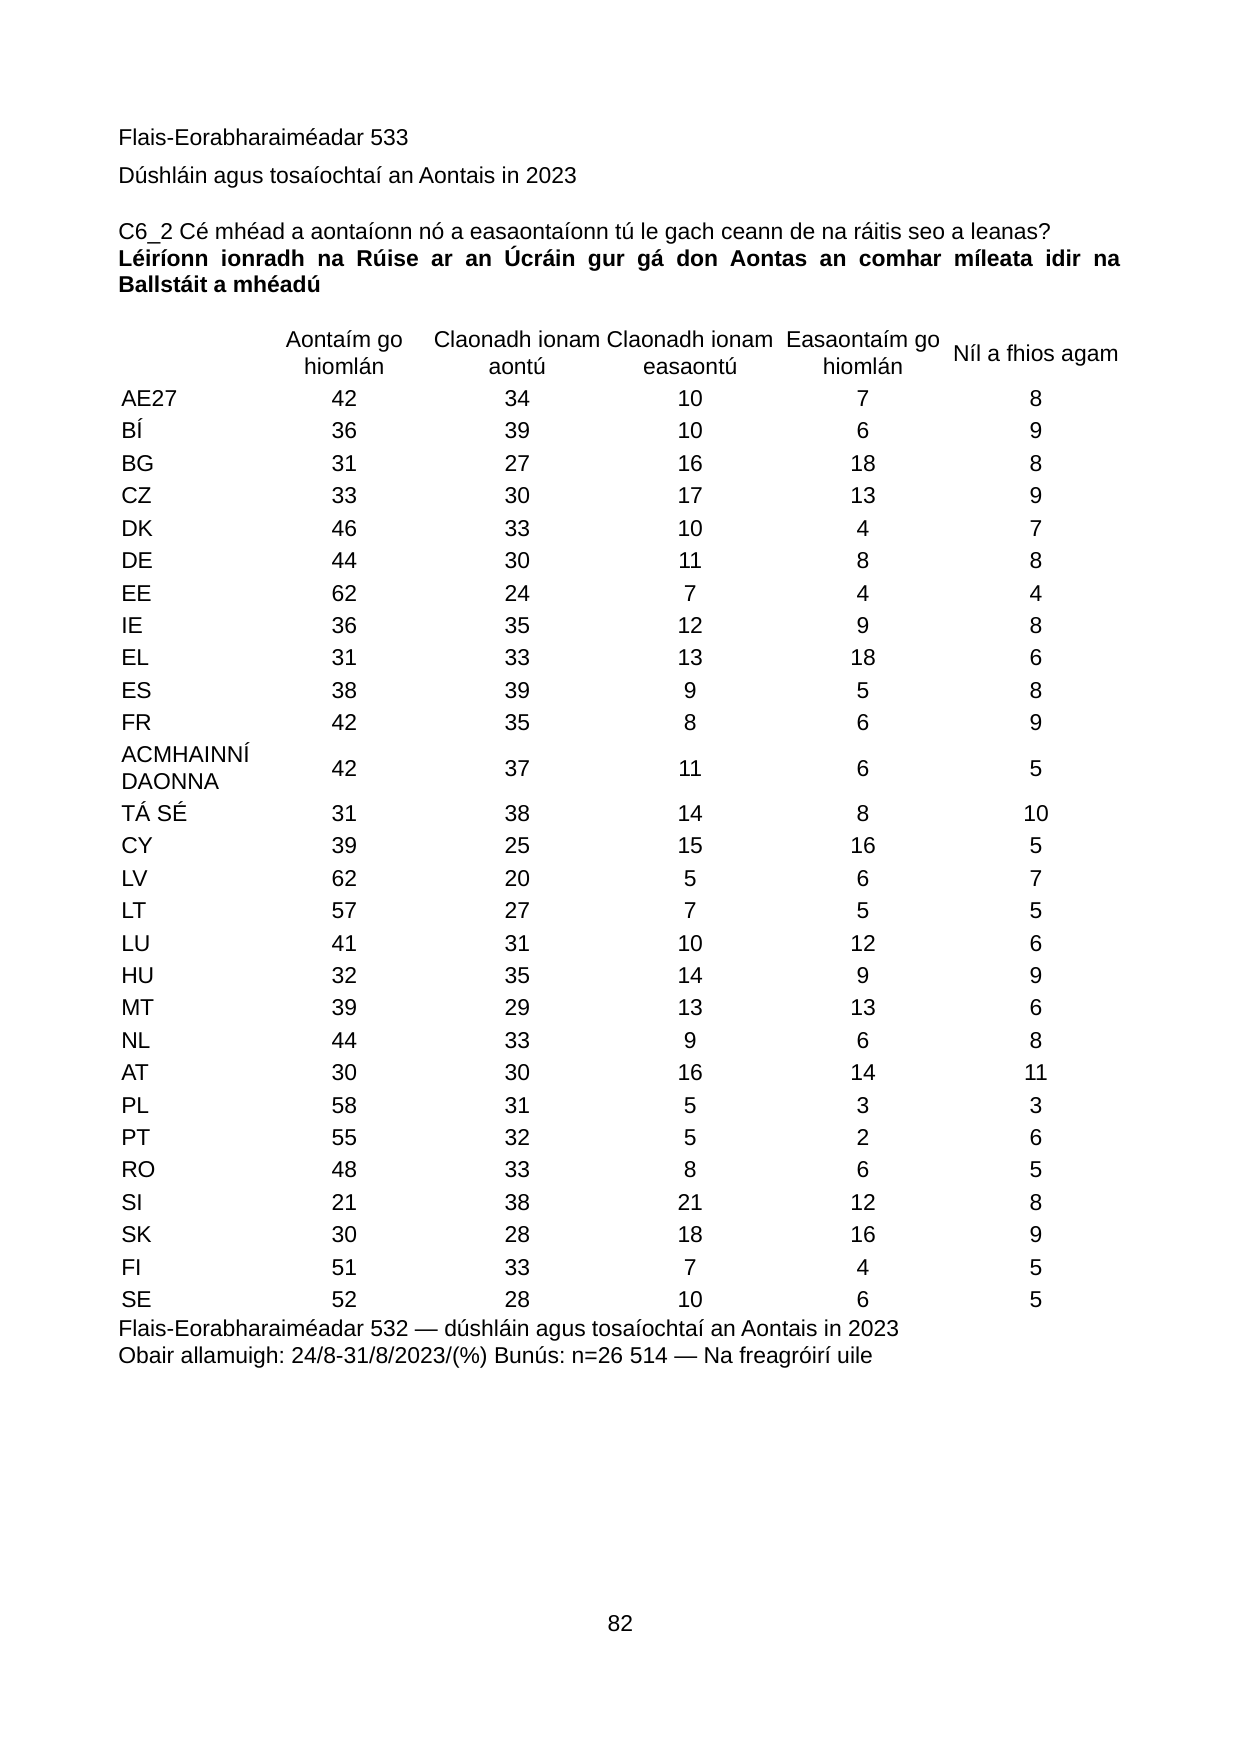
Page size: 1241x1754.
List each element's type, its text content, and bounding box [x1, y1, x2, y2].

table_cell EL [118, 641, 258, 674]
table_cell 8 [604, 1153, 776, 1186]
table_cell 6 [776, 1283, 949, 1315]
table_cell 39 [431, 674, 603, 706]
table_cell 35 [431, 959, 603, 991]
table_cell PT [118, 1121, 258, 1153]
table_cell 27 [431, 894, 603, 927]
table_cell LT [118, 894, 258, 927]
table_cell 9 [949, 959, 1122, 991]
table_cell 10 [604, 382, 776, 414]
table_cell 10 [604, 1283, 776, 1315]
table_cell 6 [776, 862, 949, 894]
table_cell 20 [431, 862, 603, 894]
table_cell FR [118, 706, 258, 738]
table_cell IE [118, 609, 258, 641]
table_cell HU [118, 959, 258, 991]
table_cell 62 [258, 576, 431, 609]
table_cell 36 [258, 609, 431, 641]
table_cell 10 [949, 797, 1122, 829]
table_header Claonadh ionam aontú [431, 324, 603, 382]
table_cell 33 [431, 1251, 603, 1283]
table_cell 6 [949, 927, 1122, 959]
table_cell DK [118, 512, 258, 544]
table_cell 8 [949, 1024, 1122, 1056]
table_cell 6 [949, 641, 1122, 674]
table_cell 4 [776, 512, 949, 544]
table_cell CZ [118, 479, 258, 512]
table_cell 8 [949, 382, 1122, 414]
table_cell 41 [258, 927, 431, 959]
table_cell 5 [949, 829, 1122, 862]
table_cell 12 [604, 609, 776, 641]
table_cell 35 [431, 609, 603, 641]
table_cell MT [118, 991, 258, 1024]
table_cell 58 [258, 1089, 431, 1121]
table_cell NL [118, 1024, 258, 1056]
table_cell SK [118, 1218, 258, 1251]
table_cell 7 [604, 894, 776, 927]
table_cell 8 [949, 674, 1122, 706]
table_cell 33 [431, 1024, 603, 1056]
table_cell 9 [776, 609, 949, 641]
text Léiríonn ionradh na Rúise ar an Úcráin gur gá don Aontas an comhar míleata idir na Ballstáit a mhéadú [118, 244, 1122, 297]
table_cell 29 [431, 991, 603, 1024]
table_cell 6 [776, 706, 949, 738]
table_cell 4 [949, 576, 1122, 609]
table_cell 8 [949, 544, 1122, 576]
table_header [118, 324, 258, 382]
table_cell 3 [949, 1089, 1122, 1121]
table_cell 55 [258, 1121, 431, 1153]
table_cell LV [118, 862, 258, 894]
table_cell 16 [776, 1218, 949, 1251]
table_cell 27 [431, 447, 603, 479]
table_cell EE [118, 576, 258, 609]
table_cell AT [118, 1056, 258, 1088]
table_cell 39 [258, 991, 431, 1024]
table_cell 42 [258, 706, 431, 738]
table_header Claonadh ionam easaontú [604, 324, 776, 382]
table_cell 33 [431, 1153, 603, 1186]
table_cell 37 [431, 739, 603, 797]
table_cell 9 [949, 1218, 1122, 1251]
table_cell 10 [604, 927, 776, 959]
table_cell 8 [604, 706, 776, 738]
table_cell 12 [776, 1186, 949, 1218]
table_cell 5 [949, 1153, 1122, 1186]
table_cell 5 [776, 674, 949, 706]
table_cell 44 [258, 1024, 431, 1056]
table_cell 33 [431, 641, 603, 674]
text C6_2 Cé mhéad a aontaíonn nó a easaontaíonn tú le gach ceann de na ráitis seo a leanas? [118, 218, 1122, 244]
table_cell 42 [258, 382, 431, 414]
text Flais-Eorabharaiméadar 532 — dúshláin agus tosaíochtaí an Aontais in 2023 [118, 1315, 1122, 1342]
table_cell AE27 [118, 382, 258, 414]
table_cell 7 [604, 1251, 776, 1283]
table_header Níl a fhios agam [949, 324, 1122, 382]
table_cell 38 [431, 1186, 603, 1218]
table_cell 13 [776, 479, 949, 512]
table_cell 11 [604, 739, 776, 797]
table_cell 14 [776, 1056, 949, 1088]
table_cell 7 [949, 512, 1122, 544]
table_cell 5 [949, 1283, 1122, 1315]
table_cell 4 [776, 576, 949, 609]
table_cell 28 [431, 1218, 603, 1251]
table_cell BÍ [118, 415, 258, 447]
table_cell 52 [258, 1283, 431, 1315]
table_cell 31 [258, 797, 431, 829]
table_cell 32 [258, 959, 431, 991]
table_cell 5 [604, 1121, 776, 1153]
table_cell 57 [258, 894, 431, 927]
table_cell 31 [431, 1089, 603, 1121]
table_cell 13 [604, 991, 776, 1024]
table_cell 8 [949, 1186, 1122, 1218]
table_cell 8 [776, 797, 949, 829]
table_cell 9 [604, 674, 776, 706]
table_cell 36 [258, 415, 431, 447]
table_cell 62 [258, 862, 431, 894]
table_cell TÁ SÉ [118, 797, 258, 829]
table_cell 5 [604, 1089, 776, 1121]
table_cell 35 [431, 706, 603, 738]
table_cell 39 [431, 415, 603, 447]
table_cell 30 [431, 479, 603, 512]
table_cell BG [118, 447, 258, 479]
table_cell FI [118, 1251, 258, 1283]
table_header Aontaím go hiomlán [258, 324, 431, 382]
table_cell 5 [949, 894, 1122, 927]
table_cell RO [118, 1153, 258, 1186]
table_cell 24 [431, 576, 603, 609]
table_cell 33 [431, 512, 603, 544]
table_cell PL [118, 1089, 258, 1121]
table_cell 44 [258, 544, 431, 576]
table_cell 2 [776, 1121, 949, 1153]
table_cell 8 [949, 609, 1122, 641]
table_cell 6 [776, 1024, 949, 1056]
table_cell 9 [949, 415, 1122, 447]
table_cell 15 [604, 829, 776, 862]
table_cell 7 [949, 862, 1122, 894]
table_cell 11 [949, 1056, 1122, 1088]
table_cell DE [118, 544, 258, 576]
table_cell LU [118, 927, 258, 959]
table_cell 6 [949, 1121, 1122, 1153]
table_cell 28 [431, 1283, 603, 1315]
table_cell 18 [776, 641, 949, 674]
table_header Easaontaím go hiomlán [776, 324, 949, 382]
table_cell 11 [604, 544, 776, 576]
table_cell 31 [431, 927, 603, 959]
table_cell 30 [431, 1056, 603, 1088]
table_cell 9 [776, 959, 949, 991]
table_cell 14 [604, 959, 776, 991]
table_cell 6 [776, 415, 949, 447]
table_cell 6 [776, 1153, 949, 1186]
table_cell 46 [258, 512, 431, 544]
table_cell 17 [604, 479, 776, 512]
table_cell 32 [431, 1121, 603, 1153]
table_cell 5 [949, 1251, 1122, 1283]
table_cell 13 [776, 991, 949, 1024]
table_cell 30 [431, 544, 603, 576]
table_cell 7 [604, 576, 776, 609]
table_cell 9 [949, 479, 1122, 512]
table_cell 9 [604, 1024, 776, 1056]
table_cell 30 [258, 1218, 431, 1251]
table_cell 34 [431, 382, 603, 414]
table_cell 6 [949, 991, 1122, 1024]
table_cell 18 [776, 447, 949, 479]
table_cell 25 [431, 829, 603, 862]
table_cell 10 [604, 512, 776, 544]
table_cell 8 [776, 544, 949, 576]
table_cell 10 [604, 415, 776, 447]
table_cell 38 [258, 674, 431, 706]
table_cell SI [118, 1186, 258, 1218]
table_cell 9 [949, 706, 1122, 738]
table_cell 5 [776, 894, 949, 927]
table_cell 5 [604, 862, 776, 894]
table_cell 31 [258, 641, 431, 674]
table_cell 39 [258, 829, 431, 862]
table_cell 4 [776, 1251, 949, 1283]
table_cell 48 [258, 1153, 431, 1186]
table_cell 6 [776, 739, 949, 797]
table_cell SE [118, 1283, 258, 1315]
table_cell ES [118, 674, 258, 706]
table_cell CY [118, 829, 258, 862]
table_cell 8 [949, 447, 1122, 479]
table_cell 21 [604, 1186, 776, 1218]
table_cell 3 [776, 1089, 949, 1121]
table_cell 16 [604, 447, 776, 479]
table_cell 21 [258, 1186, 431, 1218]
table_cell 12 [776, 927, 949, 959]
table_cell 16 [776, 829, 949, 862]
table_cell 18 [604, 1218, 776, 1251]
table_cell 13 [604, 641, 776, 674]
table_cell 16 [604, 1056, 776, 1088]
table_cell 30 [258, 1056, 431, 1088]
table_cell 33 [258, 479, 431, 512]
table_cell 38 [431, 797, 603, 829]
table_cell 51 [258, 1251, 431, 1283]
table_cell 14 [604, 797, 776, 829]
text Obair allamuigh: 24/8-31/8/2023/(%) Bunús: n=26 514 — Na freagróirí uile [118, 1342, 1122, 1368]
table_cell 7 [776, 382, 949, 414]
table_cell 42 [258, 739, 431, 797]
table_cell 5 [949, 739, 1122, 797]
table_cell 31 [258, 447, 431, 479]
table_cell ACMHAINNÍ DAONNA [118, 739, 258, 797]
